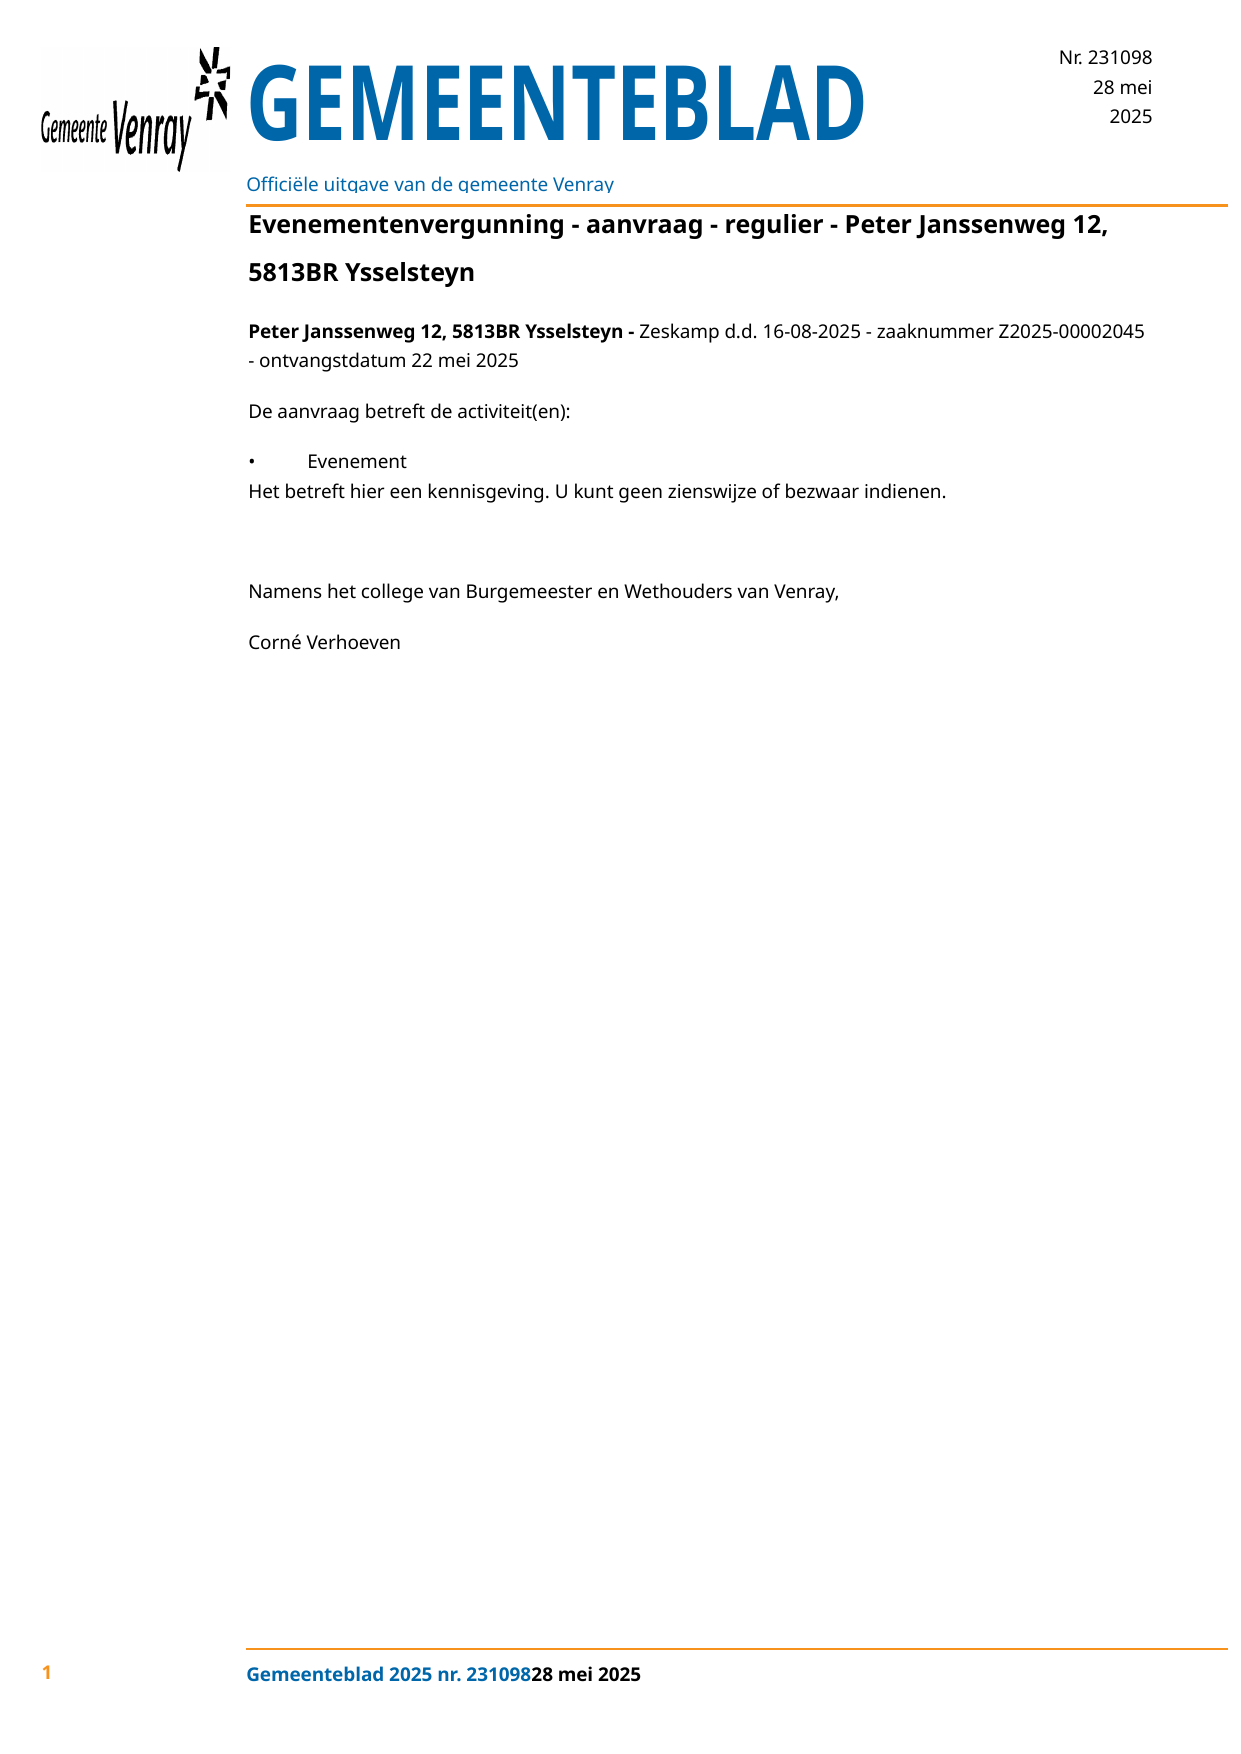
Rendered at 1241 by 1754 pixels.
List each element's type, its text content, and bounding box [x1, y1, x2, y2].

list Evenement [248, 448, 1152, 474]
picture [41, 47, 231, 172]
text Namens het college van Burgemeester en Wethouders van Venray, [248, 579, 1152, 604]
text De aanvraag betreft de activiteit(en): [248, 398, 1152, 424]
text Peter Janssenweg 12, 5813BR Ysselsteyn - Zeskamp d.d. 16-08-2025 - zaaknummer Z2025-00002045 - ontvangstdatum 22 mei 2025 [248, 318, 1152, 373]
text Evenementenvergunning - aanvraag - regulier - Peter Janssenweg 12, 5813BR Ysselsteyn [248, 207, 1152, 288]
text Het betreft hier een kennisgeving. U kunt geen zienswijze of bezwaar indienen. [248, 478, 1152, 504]
text Corné Verhoeven [248, 629, 1152, 655]
